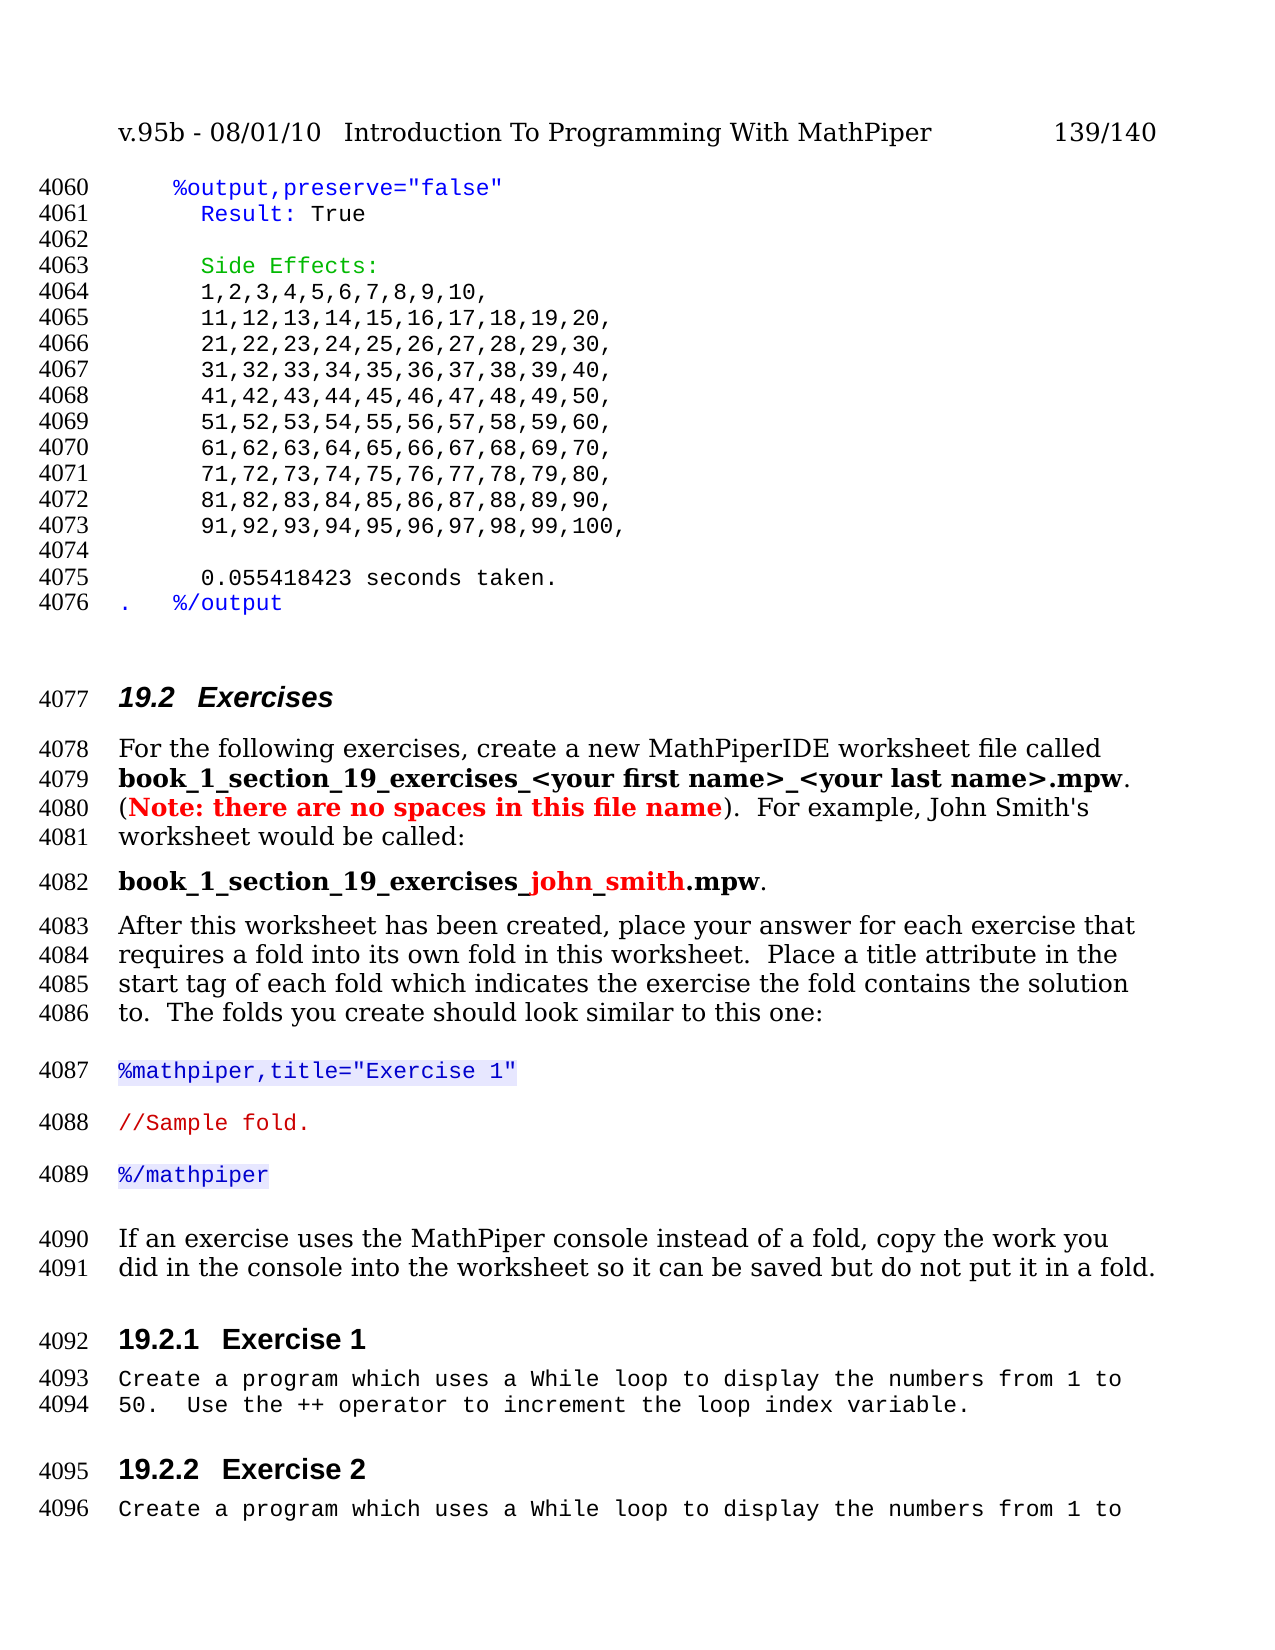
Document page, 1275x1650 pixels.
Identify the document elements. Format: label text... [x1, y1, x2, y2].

subtitle Exercises [118, 680, 1157, 714]
text 11,12,13,14,15,16,17,18,19,20, [118, 306, 1157, 332]
text 41,42,43,44,45,46,47,48,49,50, [118, 384, 1157, 410]
text 71,72,73,74,75,76,77,78,79,80, [118, 462, 1157, 488]
text %output,preserve="false" [118, 177, 1157, 203]
text 91,92,93,94,95,96,97,98,99,100, [118, 514, 1157, 540]
text book_1_section_19_exercises_john_smith.mpw. [118, 867, 1157, 896]
text %/mathpiper [118, 1163, 1157, 1189]
text Side Effects: [118, 254, 1157, 281]
text 31,32,33,34,35,36,37,38,39,40, [118, 358, 1157, 384]
text Create a program which uses a While loop to display the numbers from 1 to 50. Use the ++ operator to increment the loop index variable. [118, 1367, 1157, 1419]
text 21,22,23,24,25,26,27,28,29,30, [118, 332, 1157, 358]
text %mathpiper,title="Exercise 1" [118, 1060, 1157, 1086]
text Create a program which uses a While loop to display the numbers from 1 to [118, 1498, 1157, 1524]
text 0.055418423 seconds taken. [118, 566, 1157, 592]
subtitle Exercise 2 [118, 1452, 1157, 1486]
text 51,52,53,54,55,56,57,58,59,60, [118, 410, 1157, 436]
subtitle Exercise 1 [118, 1322, 1157, 1355]
text After this worksheet has been created, place your answer for each exercise that requires a fold into its own fold in this worksheet. Place a title attribute in the start tag of each fold which indicates the exercise the fold contains the solution to. The folds you create should look similar to this one: [118, 911, 1157, 1028]
text //Sample fold. [118, 1112, 1157, 1138]
text 81,82,83,84,85,86,87,88,89,90, [118, 488, 1157, 514]
text 61,62,63,64,65,66,67,68,69,70, [118, 436, 1157, 462]
text For the following exercises, create a new MathPiperIDE worksheet file called book_1_section_19_exercises_<your first name>_<your last name>.mpw. (Note: there are no spaces in this file name). For example, John Smith's worksheet would be called: [118, 735, 1157, 852]
text . %/output [118, 592, 1157, 618]
text Result: True [118, 203, 1157, 229]
text If an exercise uses the MathPiper console instead of a fold, copy the work you did in the console into the worksheet so it can be saved but do not put it in a fold. [118, 1224, 1157, 1283]
text 1,2,3,4,5,6,7,8,9,10, [118, 281, 1157, 306]
